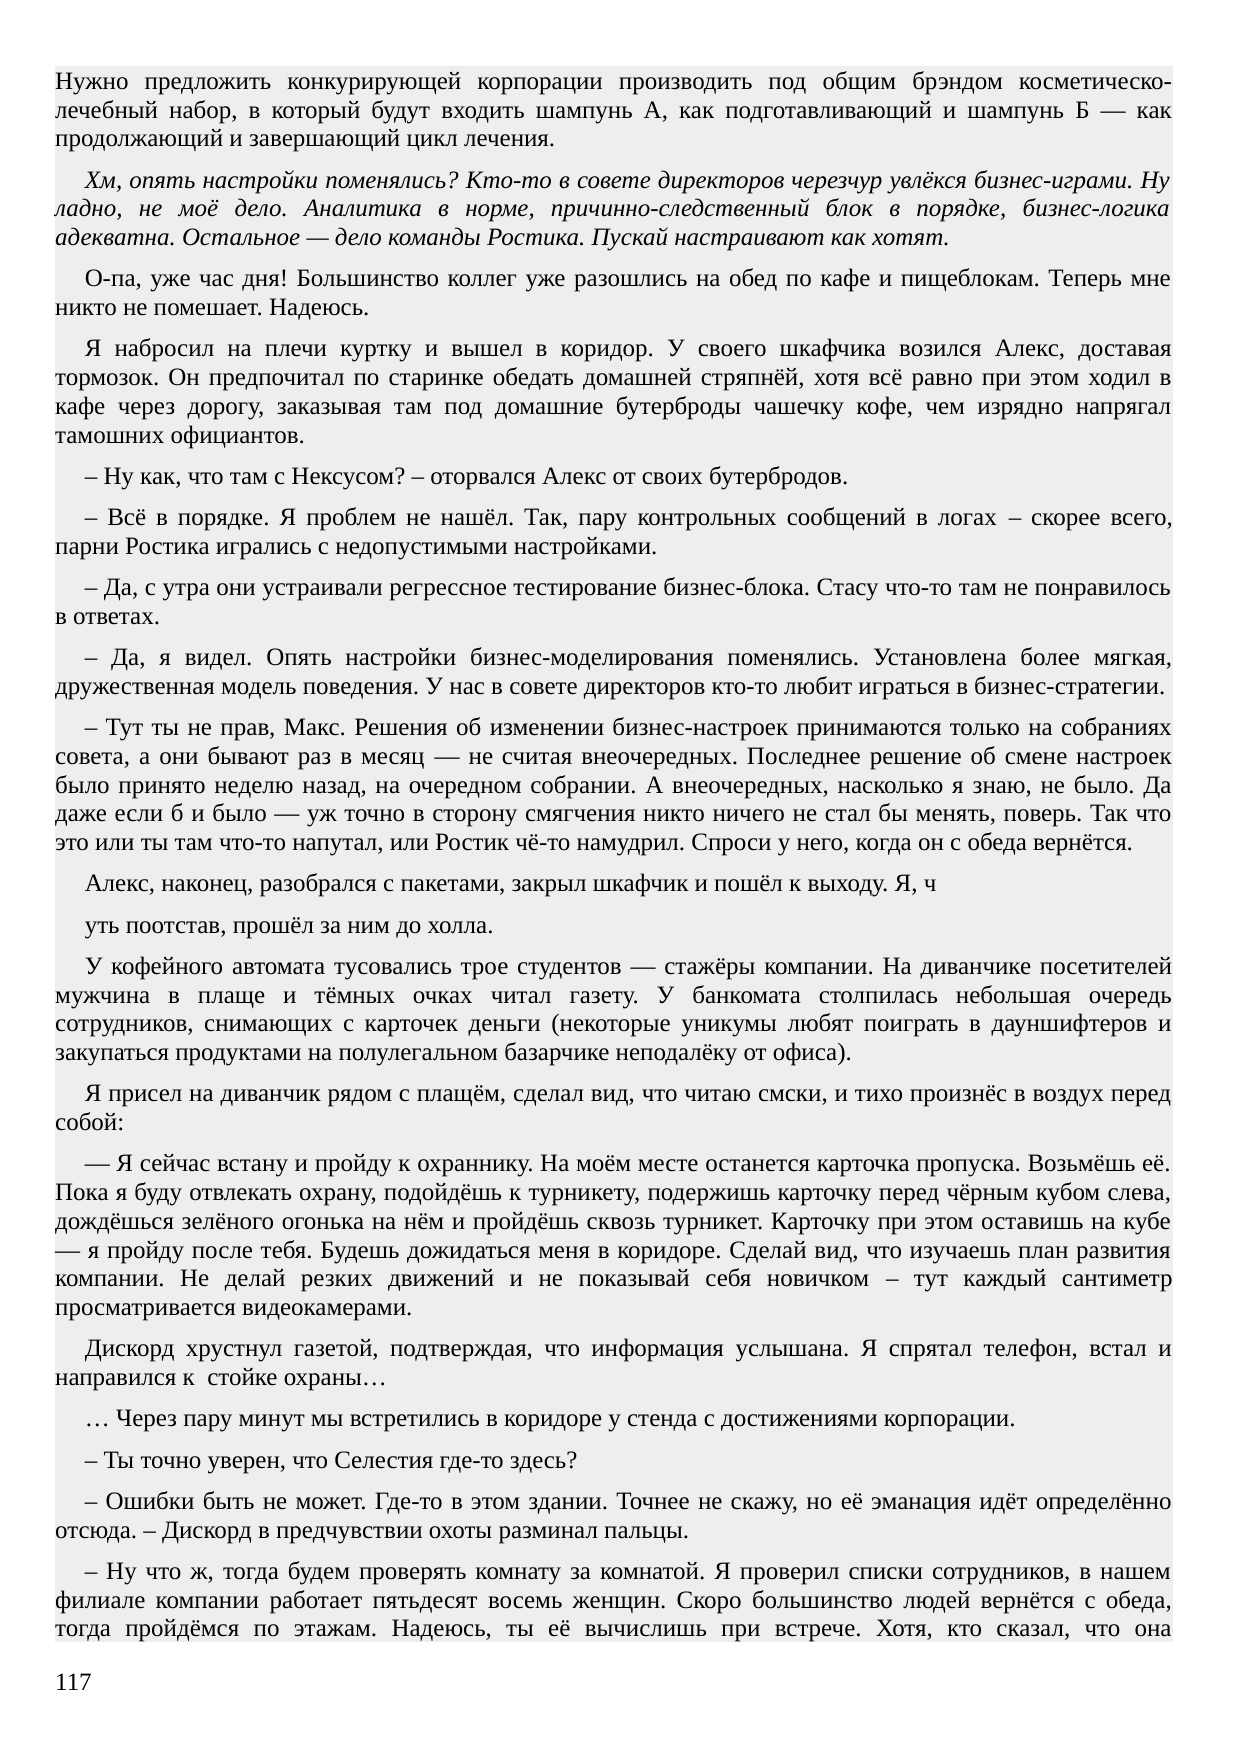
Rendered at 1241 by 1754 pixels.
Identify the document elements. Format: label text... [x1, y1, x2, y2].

text У кофейного автомата тусовались трое студентов — стажёры компании. На диванчике посетителей мужчина в плаще и тёмных очках читал газету. У банкомата столпилась небольшая очередь сотрудников, снимающих с карточек деньги (некоторые уникумы любят поиграть в дауншифтеров и закупаться продуктами на полулегальном базарчике неподалёку от офиса). [55, 951, 1173, 1066]
text Я присел на диванчик рядом с плащём, сделал вид, что читаю смски, и тихо произнёс в воздух перед собой: [55, 1078, 1173, 1136]
text Хм, опять настройки поменялись? Кто-то в совете директоров черезчур увлёкся бизнес-играми. Ну ладно, не моё дело. Аналитика в норме, причинно-следственный блок в порядке, бизнес-логика адекватна. Остальное — дело команды Ростика. Пускай настраивают как хотят. [55, 165, 1173, 251]
text – Тут ты не прав, Макс. Решения об изменении бизнес-настроек принимаются только на собраниях совета, а они бывают раз в месяц — не считая внеочередных. Последнее решение об смене настроек было принято неделю назад, на очередном собрании. А внеочередных, насколько я знаю, не было. Да даже если б и было — уж точно в сторону смягчения никто ничего не стал бы менять, поверь. Так что это или ты там что-то напутал, или Ростик чё-то намудрил. Спроси у него, когда он с обеда вернётся. [55, 712, 1173, 856]
text Алекс, наконец, разобрался с пакетами, закрыл шкафчик и пошёл к выходу. Я, ч [55, 868, 1173, 897]
text Дискорд хрустнул газетой, подтверждая, что информация услышана. Я спрятал телефон, встал и направился к стойке охраны… [55, 1333, 1173, 1391]
text – Всё в порядке. Я проблем не нашёл. Так, пару контрольных сообщений в логах – скорее всего, парни Ростика игрались с недопустимыми настройками. [55, 502, 1173, 560]
text – Ошибки быть не может. Где-то в этом здании. Точнее не скажу, но её эманация идёт определённо отсюда. – Дискорд в предчувствии охоты разминал пальцы. [55, 1486, 1173, 1543]
text – Да, с утра они устраивали регрессное тестирование бизнес-блока. Стасу что-то там не понравилось в ответах. [55, 572, 1173, 630]
text Я набросил на плечи куртку и вышел в коридор. У своего шкафчика возился Алекс, доставая тормозок. Он предпочитал по старинке обедать домашней стряпнёй, хотя всё равно при этом ходил в кафе через дорогу, заказывая там под домашние бутерброды чашечку кофе, чем изрядно напрягал тамошних официантов. [55, 333, 1173, 448]
text – Ну что ж, тогда будем проверять комнату за комнатой. Я проверил списки сотрудников, в нашем филиале компании работает пятьдесят восемь женщин. Скоро большинство людей вернётся с обеда, тогда пройдёмся по этажам. Надеюсь, ты её вычислишь при встрече. Хотя, кто сказал, что она [55, 1556, 1173, 1642]
text … Через пару минут мы встретились в коридоре у стенда с достижениями корпорации. [55, 1403, 1173, 1432]
text — Я сейчас встану и пройду к охраннику. На моём месте останется карточка пропуска. Возьмёшь её. Пока я буду отвлекать охрану, подойдёшь к турникету, подержишь карточку перед чёрным кубом слева, дождёшься зелёного огонька на нём и пройдёшь сквозь турникет. Карточку при этом оставишь на кубе — я пройду после тебя. Будешь дожидаться меня в коридоре. Сделай вид, что изучаешь план развития компании. Не делай резких движений и не показывай себя новичком – тут каждый сантиметр просматривается видеокамерами. [55, 1148, 1173, 1321]
text – Ну как, что там с Нексусом? – оторвался Алекс от своих бутербродов. [55, 461, 1173, 490]
text Нужно предложить конкурирующей корпорации производить под общим брэндом косметическо-лечебный набор, в который будут входить шампунь А, как подготавливающий и шампунь Б — как продолжающий и завершающий цикл лечения. [55, 66, 1173, 152]
text уть поотстав, прошёл за ним до холла. [55, 910, 1173, 938]
text – Ты точно уверен, что Селестия где-то здесь? [55, 1445, 1173, 1473]
text – Да, я видел. Опять настройки бизнес-моделирования поменялись. Установлена более мягкая, дружественная модель поведения. У нас в совете директоров кто-то любит играться в бизнес-стратегии. [55, 642, 1173, 700]
text О-па, уже час дня! Большинство коллег уже разошлись на обед по кафе и пищеблокам. Теперь мне никто не помешает. Надеюсь. [55, 263, 1173, 321]
